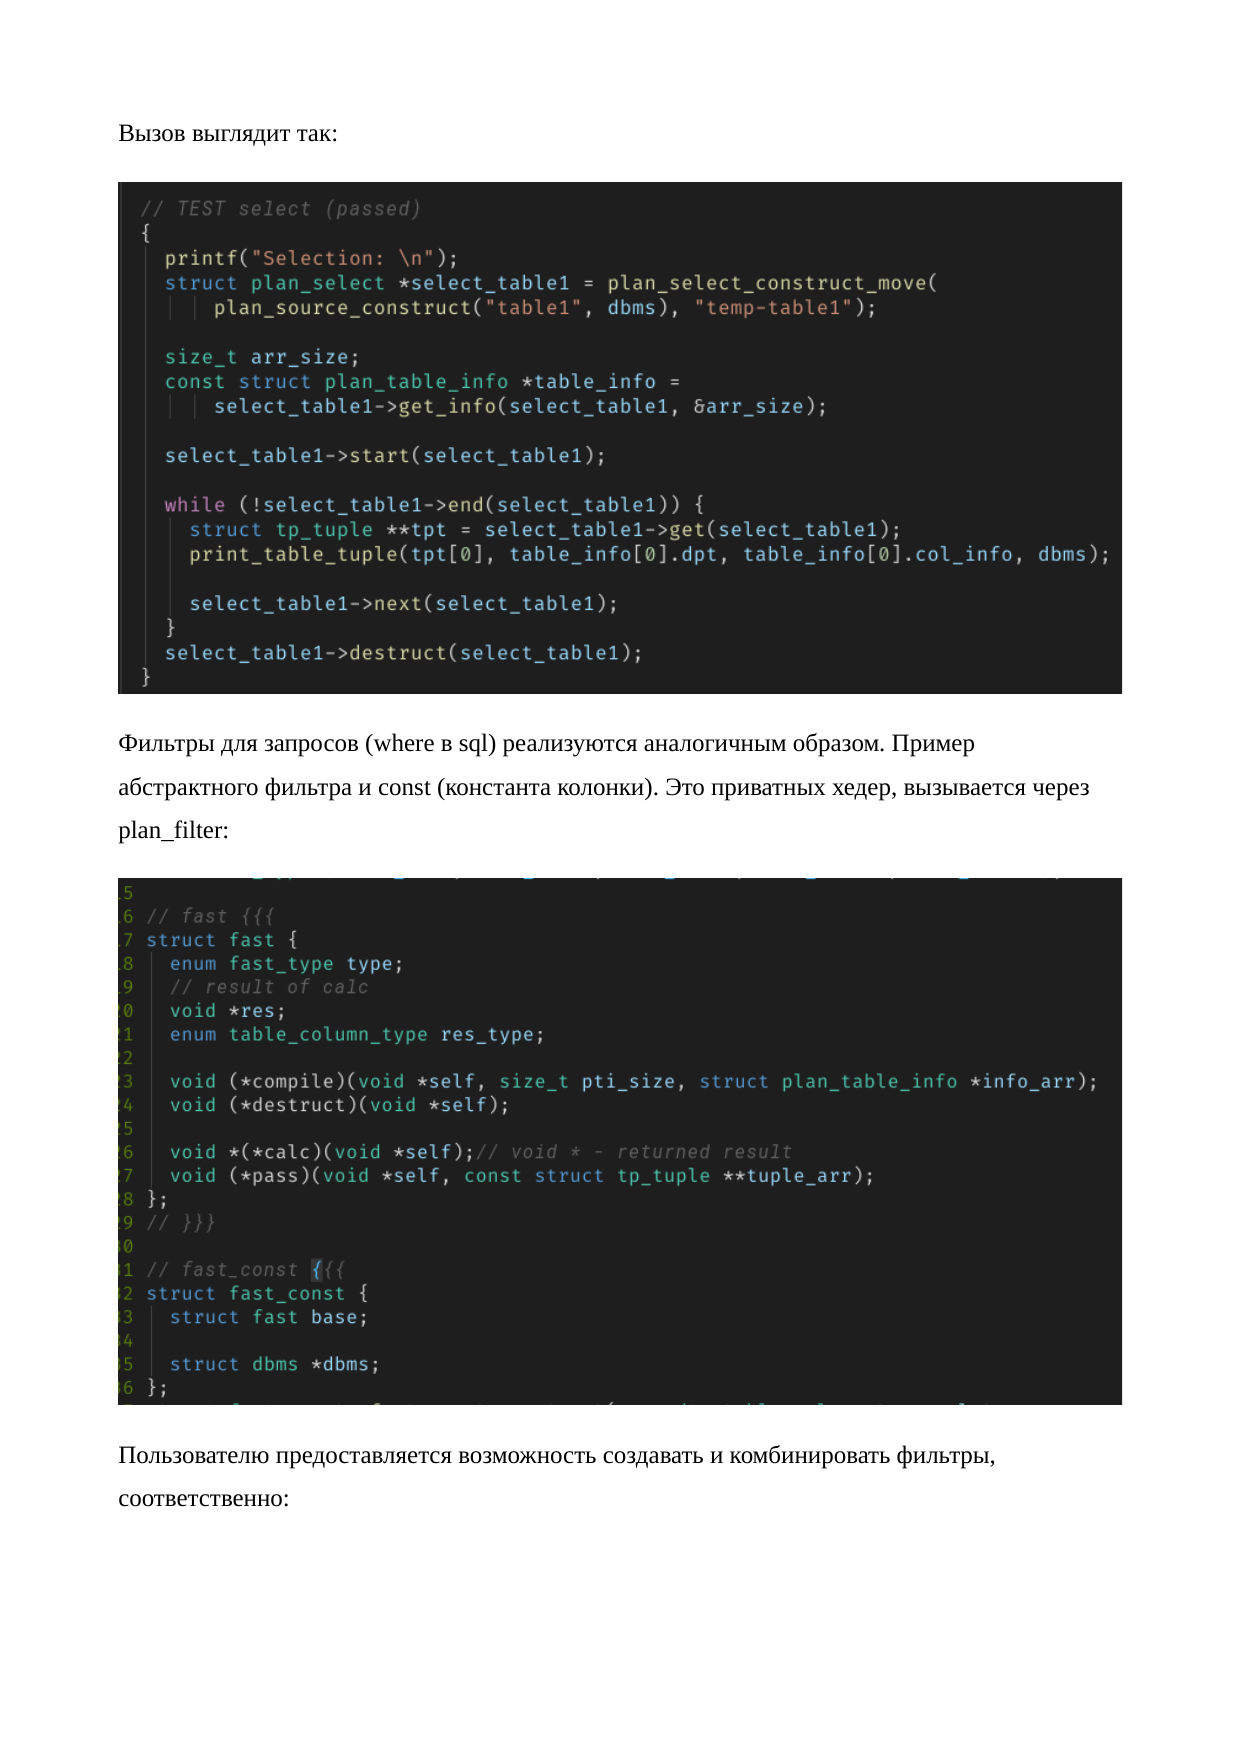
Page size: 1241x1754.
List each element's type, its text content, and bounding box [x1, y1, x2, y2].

text Фильтры для запросов (where в sql) реализуются аналогичным образом. Пример абстрактного фильтра и const (константа колонки). Это приватных хедер, вызывается через plan_filter: [118, 728, 1122, 843]
picture [118, 878, 1123, 1405]
text Пользователю предоставляется возможность создавать и комбинировать фильтры, соответственно: [118, 1440, 1122, 1512]
picture [118, 182, 1123, 694]
text Вызов выглядит так: [118, 118, 1122, 147]
